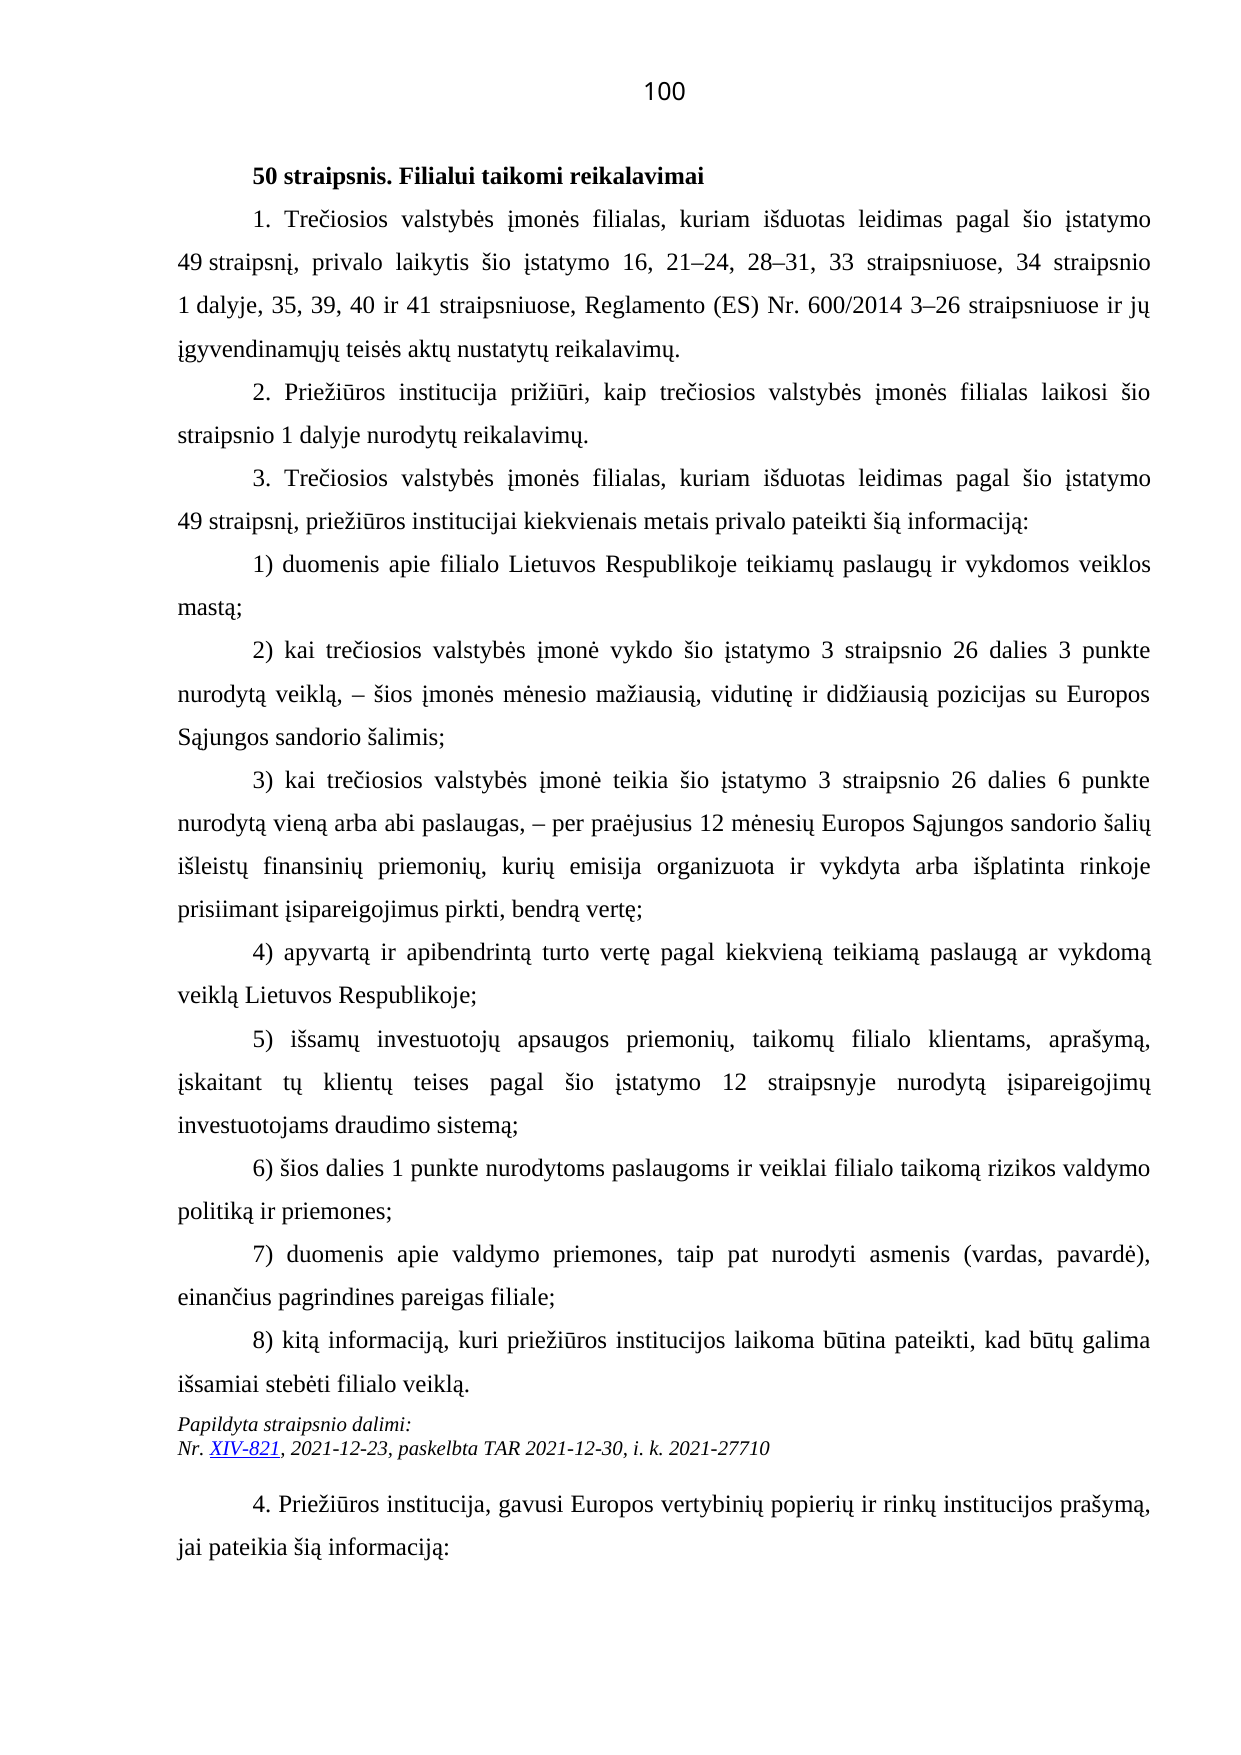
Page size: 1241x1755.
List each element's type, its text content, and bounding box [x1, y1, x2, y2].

text 7) duomenis apie valdymo priemones, taip pat nurodyti asmenis (vardas, pavardė), einančius pagrindines pareigas filiale; [177, 1239, 1152, 1311]
text 1. Trečiosios valstybės įmonės filialas, kuriam išduotas leidimas pagal šio įstatymo 49 straipsnį, privalo laikytis šio įstatymo 16, 21–24, 28–31, 33 straipsniuose, 34 straipsnio 1 dalyje, 35, 39, 40 ir 41 straipsniuose, Reglamento (ES) Nr. 600/2014 3–26 straipsniuose ir jų įgyvendinamųjų teisės aktų nustatytų reikalavimų. [177, 204, 1152, 362]
text 50 straipsnis. Filialui taikomi reikalavimai [177, 161, 1152, 190]
text 2. Priežiūros institucija prižiūri, kaip trečiosios valstybės įmonės filialas laikosi šio straipsnio 1 dalyje nurodytų reikalavimų. [177, 377, 1152, 449]
text Nr. XIV-821, 2021-12-23, paskelbta TAR 2021-12-30, i. k. 2021-27710 [177, 1436, 1152, 1460]
text 4. Priežiūros institucija, gavusi Europos vertybinių popierių ir rinkų institucijos prašymą, jai pateikia šią informaciją: [177, 1489, 1152, 1561]
text 3) kai trečiosios valstybės įmonė teikia šio įstatymo 3 straipsnio 26 dalies 6 punkte nurodytą vieną arba abi paslaugas, – per praėjusius 12 mėnesių Europos Sąjungos sandorio šalių išleistų finansinių priemonių, kurių emisija organizuota ir vykdyta arba išplatinta rinkoje prisiimant įsipareigojimus pirkti, bendrą vertę; [177, 765, 1152, 923]
text 4) apyvartą ir apibendrintą turto vertę pagal kiekvieną teikiamą paslaugą ar vykdomą veiklą Lietuvos Respublikoje; [177, 937, 1152, 1009]
text 8) kitą informaciją, kuri priežiūros institucijos laikoma būtina pateikti, kad būtų galima išsamiai stebėti filialo veiklą. [177, 1326, 1152, 1397]
text 5) išsamų investuotojų apsaugos priemonių, taikomų filialo klientams, aprašymą, įskaitant tų klientų teises pagal šio įstatymo 12 straipsnyje nurodytą įsipareigojimų investuotojams draudimo sistemą; [177, 1024, 1152, 1139]
text Papildyta straipsnio dalimi: [177, 1412, 1152, 1436]
text 1) duomenis apie filialo Lietuvos Respublikoje teikiamų paslaugų ir vykdomos veiklos mastą; [177, 549, 1152, 621]
text 6) šios dalies 1 punkte nurodytoms paslaugoms ir veiklai filialo taikomą rizikos valdymo politiką ir priemones; [177, 1153, 1152, 1225]
text 2) kai trečiosios valstybės įmonė vykdo šio įstatymo 3 straipsnio 26 dalies 3 punkte nurodytą veiklą, – šios įmonės mėnesio mažiausią, vidutinę ir didžiausią pozicijas su Europos Sąjungos sandorio šalimis; [177, 636, 1152, 751]
text 3. Trečiosios valstybės įmonės filialas, kuriam išduotas leidimas pagal šio įstatymo 49 straipsnį, priežiūros institucijai kiekvienais metais privalo pateikti šią informaciją: [177, 463, 1152, 535]
